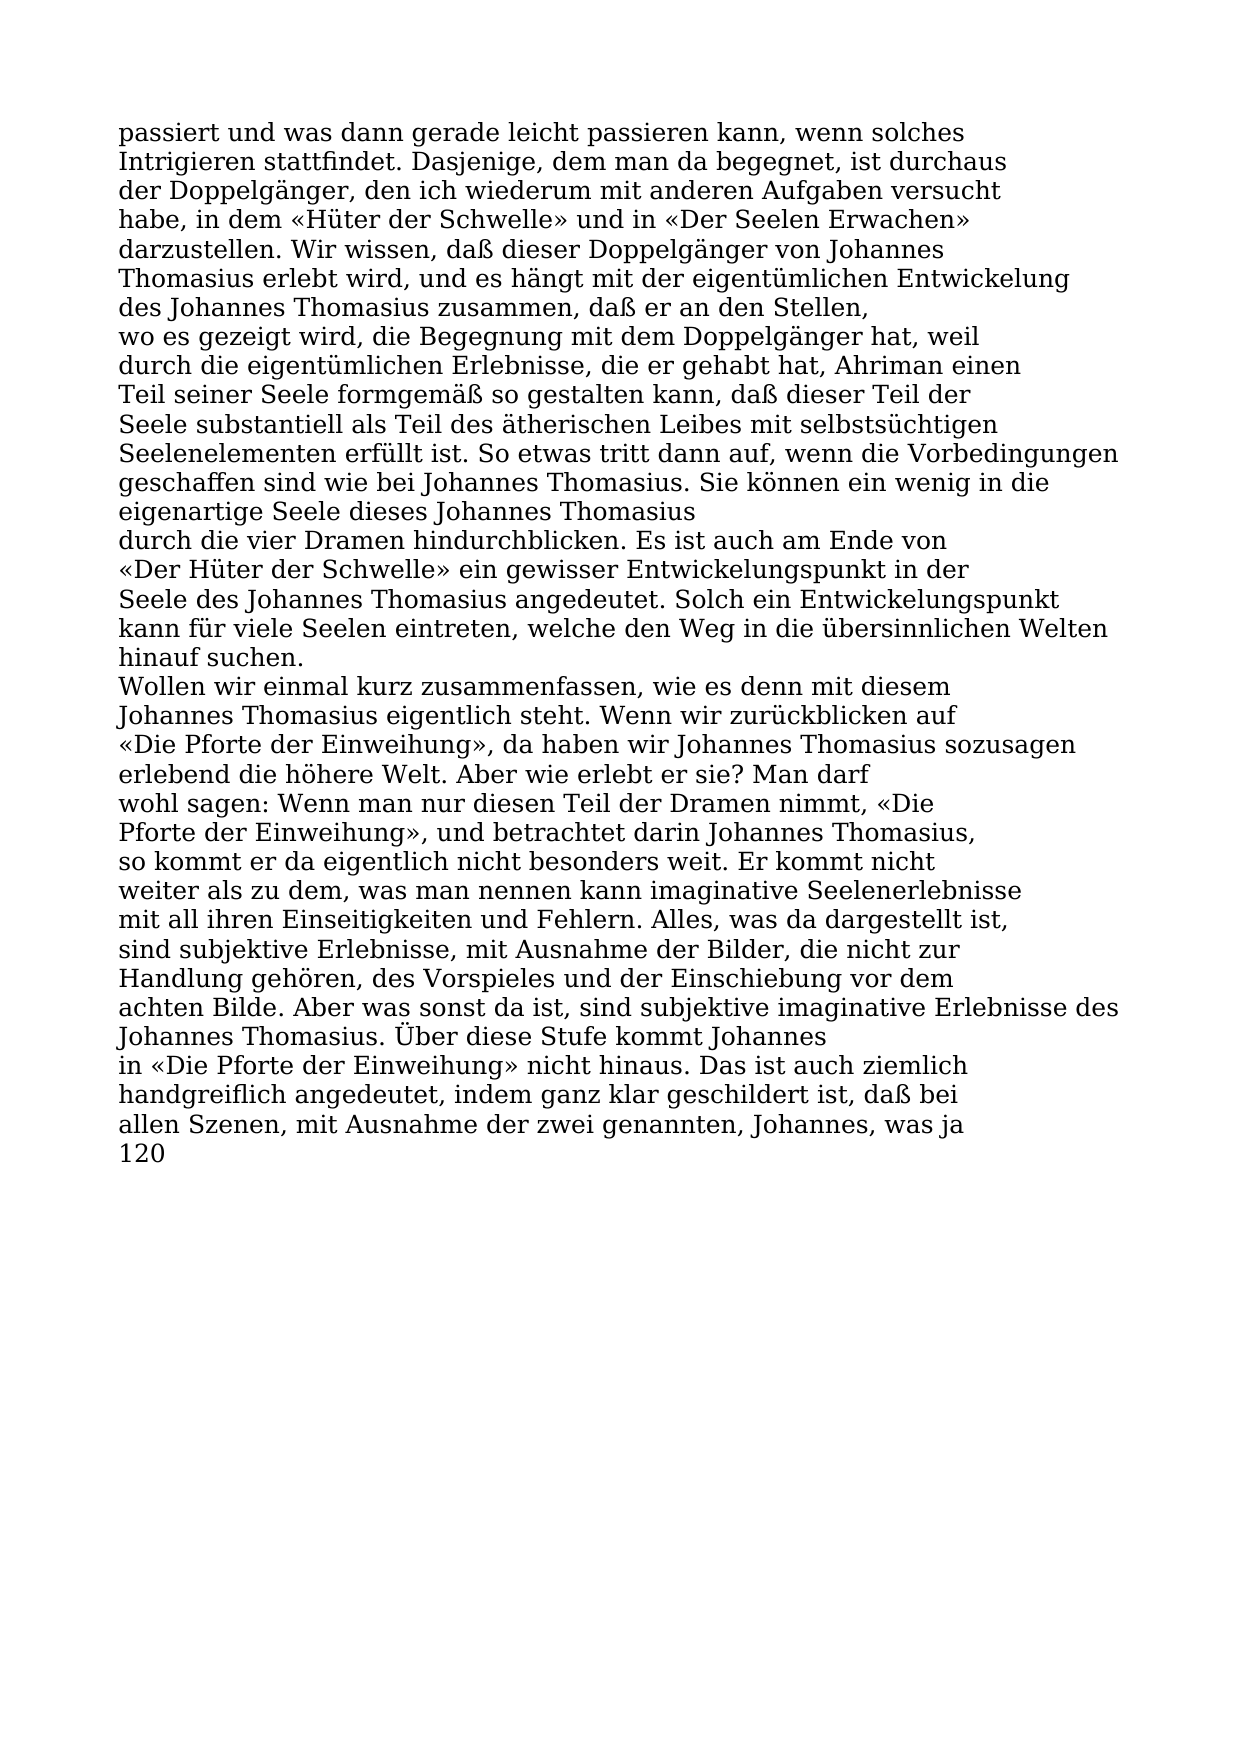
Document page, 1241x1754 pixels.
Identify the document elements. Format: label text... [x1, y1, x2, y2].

text in «Die Pforte der Einweihung» nicht hinaus. Das ist auch ziemlich [118, 1051, 1122, 1081]
text weiter als zu dem, was man nennen kann imaginative Seelenerlebnisse [118, 876, 1122, 906]
text der Doppelgänger, den ich wiederum mit anderen Aufgaben versucht [118, 176, 1122, 206]
text durch die vier Dramen hindurchblicken. Es ist auch am Ende von [118, 526, 1122, 556]
text habe, in dem «Hüter der Schwelle» und in «Der Seelen Erwachen» [118, 206, 1122, 235]
text Wollen wir einmal kurz zusammenfassen, wie es denn mit diesem [118, 672, 1122, 701]
text Thomasius erlebt wird, und es hängt mit der eigentümlichen Entwickelung des Johannes Thomasius zusammen, daß er an den Stellen, [118, 264, 1122, 322]
text wohl sagen: Wenn man nur diesen Teil der Dramen nimmt, «Die [118, 789, 1122, 818]
text passiert und was dann gerade leicht passieren kann, wenn solches [118, 118, 1122, 147]
text wo es gezeigt wird, die Begegnung mit dem Doppelgänger hat, weil [118, 322, 1122, 351]
text Seele substantiell als Teil des ätherischen Leibes mit selbstsüchtigen [118, 410, 1122, 439]
text Teil seiner Seele formgemäß so gestalten kann, daß dieser Teil der [118, 381, 1122, 410]
text Seele des Johannes Thomasius angedeutet. Solch ein Entwickelungspunkt kann für viele Seelen eintreten, welche den Weg in die übersinnlichen Welten hinauf suchen. [118, 585, 1122, 672]
text sind subjektive Erlebnisse, mit Ausnahme der Bilder, die nicht zur [118, 935, 1122, 964]
text durch die eigentümlichen Erlebnisse, die er gehabt hat, Ahriman einen [118, 351, 1122, 381]
text Johannes Thomasius eigentlich steht. Wenn wir zurückblicken auf [118, 701, 1122, 731]
text Seelenelementen erfüllt ist. So etwas tritt dann auf, wenn die Vorbedingungen geschaffen sind wie bei Johannes Thomasius. Sie können ein wenig in die eigenartige Seele dieses Johannes Thomasius [118, 439, 1122, 526]
text «Die Pforte der Einweihung», da haben wir Johannes Thomasius sozusagen erlebend die höhere Welt. Aber wie erlebt er sie? Man darf [118, 731, 1122, 789]
text «Der Hüter der Schwelle» ein gewisser Entwickelungspunkt in der [118, 556, 1122, 585]
text Handlung gehören, des Vorspieles und der Einschiebung vor dem [118, 964, 1122, 993]
text mit all ihren Einseitigkeiten und Fehlern. Alles, was da dargestellt ist, [118, 906, 1122, 935]
text Intrigieren stattfindet. Dasjenige, dem man da begegnet, ist durchaus [118, 147, 1122, 176]
text darzustellen. Wir wissen, daß dieser Doppelgänger von Johannes [118, 235, 1122, 264]
text 120 [118, 1139, 1122, 1168]
text Pforte der Einweihung», und betrachtet darin Johannes Thomasius, [118, 818, 1122, 847]
text handgreiflich angedeutet, indem ganz klar geschildert ist, daß bei [118, 1081, 1122, 1110]
text allen Szenen, mit Ausnahme der zwei genannten, Johannes, was ja [118, 1110, 1122, 1139]
text achten Bilde. Aber was sonst da ist, sind subjektive imaginative Erlebnisse des Johannes Thomasius. Über diese Stufe kommt Johannes [118, 993, 1122, 1051]
text so kommt er da eigentlich nicht besonders weit. Er kommt nicht [118, 847, 1122, 876]
